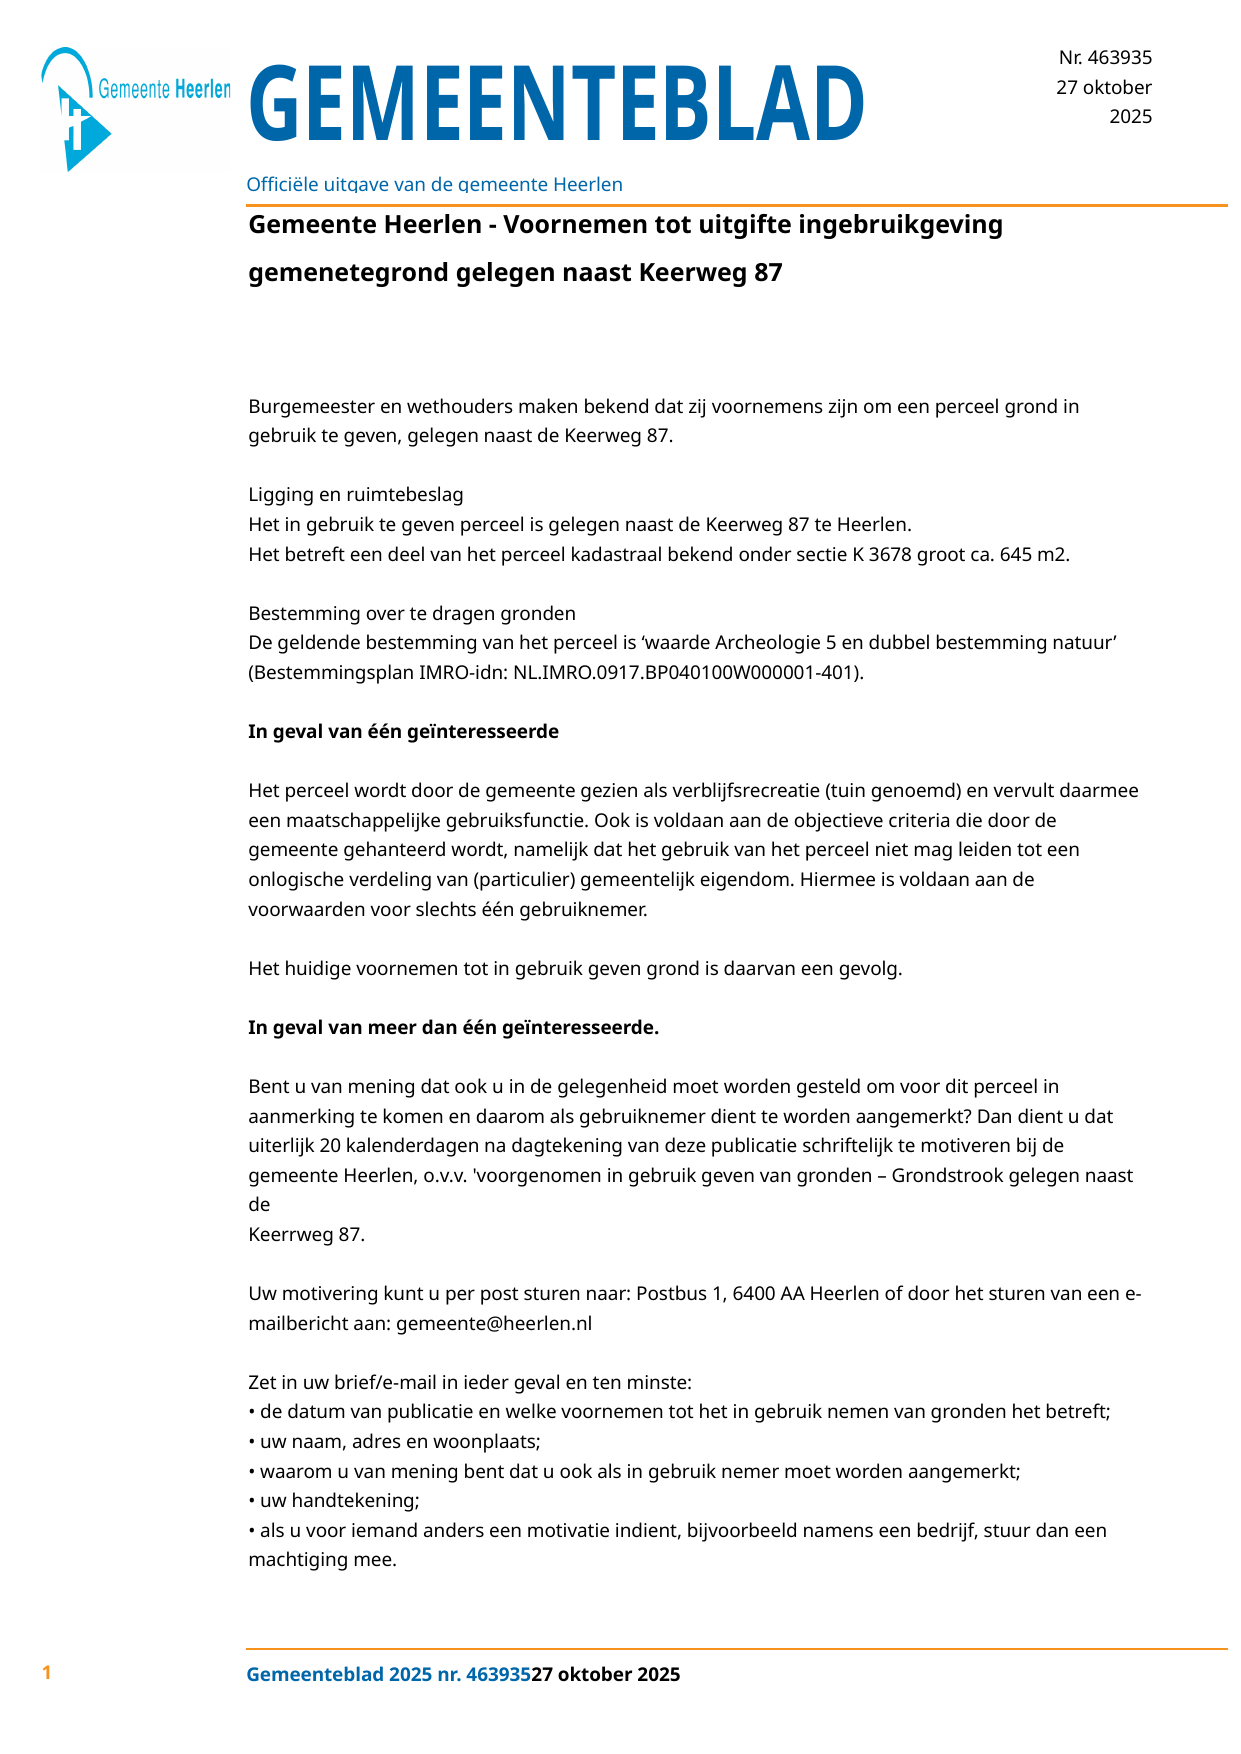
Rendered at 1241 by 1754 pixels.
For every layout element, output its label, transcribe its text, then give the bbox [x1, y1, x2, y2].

text (Bestemmingsplan IMRO-idn: NL.IMRO.0917.BP040100W000001-401). [248, 659, 1152, 685]
text • als u voor iemand anders een motivatie indient, bijvoorbeeld namens een bedrijf, stuur dan een machtiging mee. [248, 1517, 1152, 1572]
text Bestemming over te dragen gronden [248, 600, 1152, 626]
text In geval van meer dan één geïnteresseerde. [248, 1014, 1152, 1040]
text • waarom u van mening bent dat u ook als in gebruik nemer moet worden aangemerkt; [248, 1458, 1152, 1484]
text Het huidige voornemen tot in gebruik geven grond is daarvan een gevolg. [248, 955, 1152, 981]
picture [41, 47, 59, 70]
text Keerrweg 87. [248, 1221, 1152, 1247]
text Het betreft een deel van het perceel kadastraal bekend onder sectie K 3678 groot ca. 645 m2. [248, 541, 1152, 567]
text Bent u van mening dat ook u in de gelegenheid moet worden gesteld om voor dit perceel in aanmerking te komen en daarom als gebruiknemer dient te worden aangemerkt? Dan dient u dat uiterlijk 20 kalenderdagen na dagtekening van deze publicatie schriftelijk te motiveren bij de gemeente Heerlen, o.v.v. 'voorgenomen in gebruik geven van gronden – Grondstrook gelegen naast de [248, 1073, 1152, 1217]
text Zet in uw brief/e-mail in ieder geval en ten minste: [248, 1369, 1152, 1395]
text Gemeente Heerlen - Voornemen tot uitgifte ingebruikgeving gemenetegrond gelegen naast Keerweg 87 [248, 207, 1152, 288]
text Uw motivering kunt u per post sturen naar: Postbus 1, 6400 AA Heerlen of door het sturen van een e-mailbericht aan: gemeente@heerlen.nl [248, 1280, 1152, 1336]
text • uw naam, adres en woonplaats; [248, 1428, 1152, 1454]
text • uw handtekening; [248, 1487, 1152, 1513]
text In geval van één geïnteresseerde [248, 718, 1152, 744]
text De geldende bestemming van het perceel is ‘waarde Archeologie 5 en dubbel bestemming natuur’ [248, 629, 1152, 655]
text Het perceel wordt door de gemeente gezien als verblijfsrecreatie (tuin genoemd) en vervult daarmee een maatschappelijke gebruiksfunctie. Ook is voldaan aan de objectieve criteria die door de gemeente gehanteerd wordt, namelijk dat het gebruik van het perceel niet mag leiden tot een onlogische verdeling van (particulier) gemeentelijk eigendom. Hiermee is voldaan aan de voorwaarden voor slechts één gebruiknemer. [248, 777, 1152, 922]
text Het in gebruik te geven perceel is gelegen naast de Keerweg 87 te Heerlen. [248, 511, 1152, 537]
picture [41, 47, 231, 172]
text • de datum van publicatie en welke voornemen tot het in gebruik nemen van gronden het betreft; [248, 1399, 1152, 1424]
text Ligging en ruimtebeslag [248, 482, 1152, 507]
text Burgemeester en wethouders maken bekend dat zij voornemens zijn om een perceel grond in gebruik te geven, gelegen naast de Keerweg 87. [248, 393, 1152, 448]
